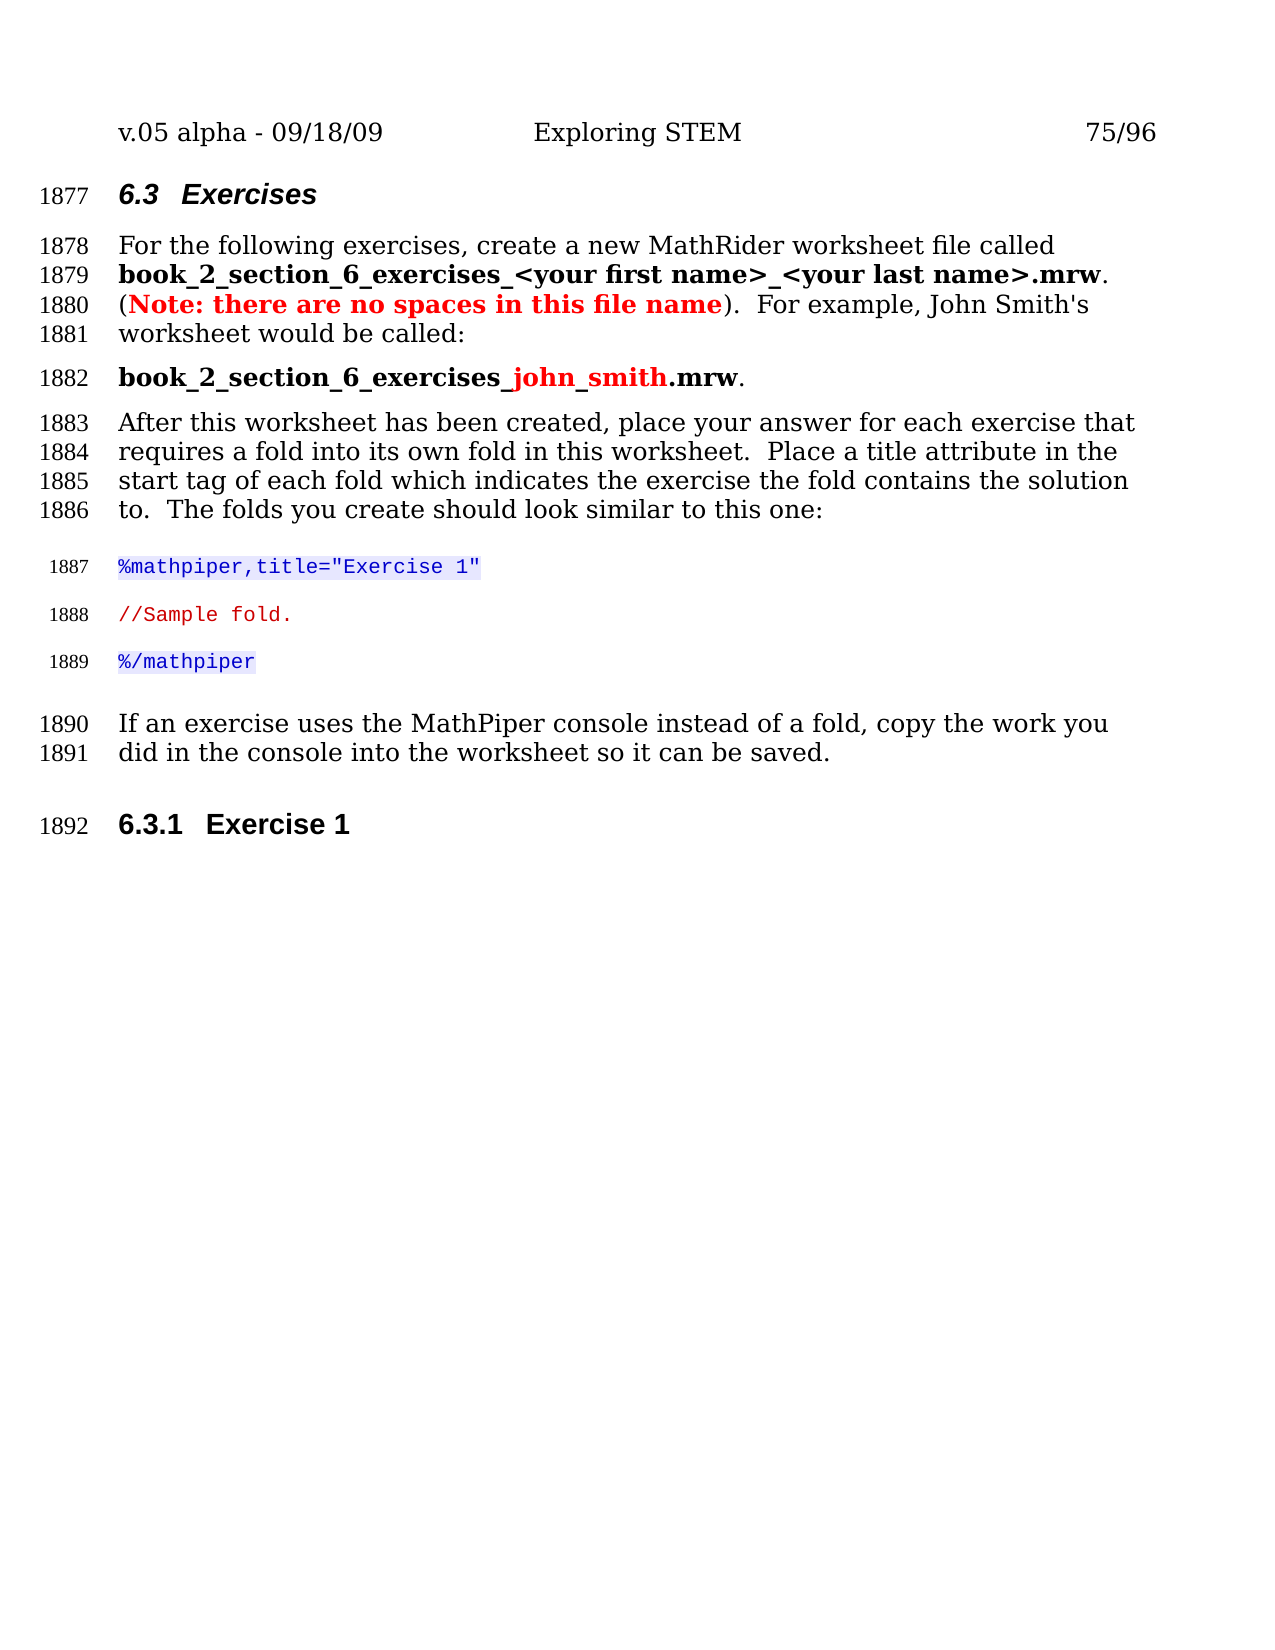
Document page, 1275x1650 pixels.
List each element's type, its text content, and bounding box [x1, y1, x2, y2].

text If an exercise uses the MathPiper console instead of a fold, copy the work you did in the console into the worksheet so it can be saved. [118, 709, 1157, 768]
text //Sample fold. [118, 604, 1157, 627]
text %/mathpiper [118, 651, 1157, 674]
subtitle Exercise 1 [118, 807, 1157, 840]
text book_2_section_6_exercises_john_smith.mrw. [118, 363, 1157, 393]
text %mathpiper,title="Exercise 1" [118, 556, 1157, 580]
text For the following exercises, create a new MathRider worksheet file called book_2_section_6_exercises_<your first name>_<your last name>.mrw. (Note: there are no spaces in this file name). For example, John Smith's worksheet would be called: [118, 231, 1157, 348]
text After this worksheet has been created, place your answer for each exercise that requires a fold into its own fold in this worksheet. Place a title attribute in the start tag of each fold which indicates the exercise the fold contains the solution to. The folds you create should look similar to this one: [118, 408, 1157, 524]
subtitle Exercises [118, 177, 1157, 210]
